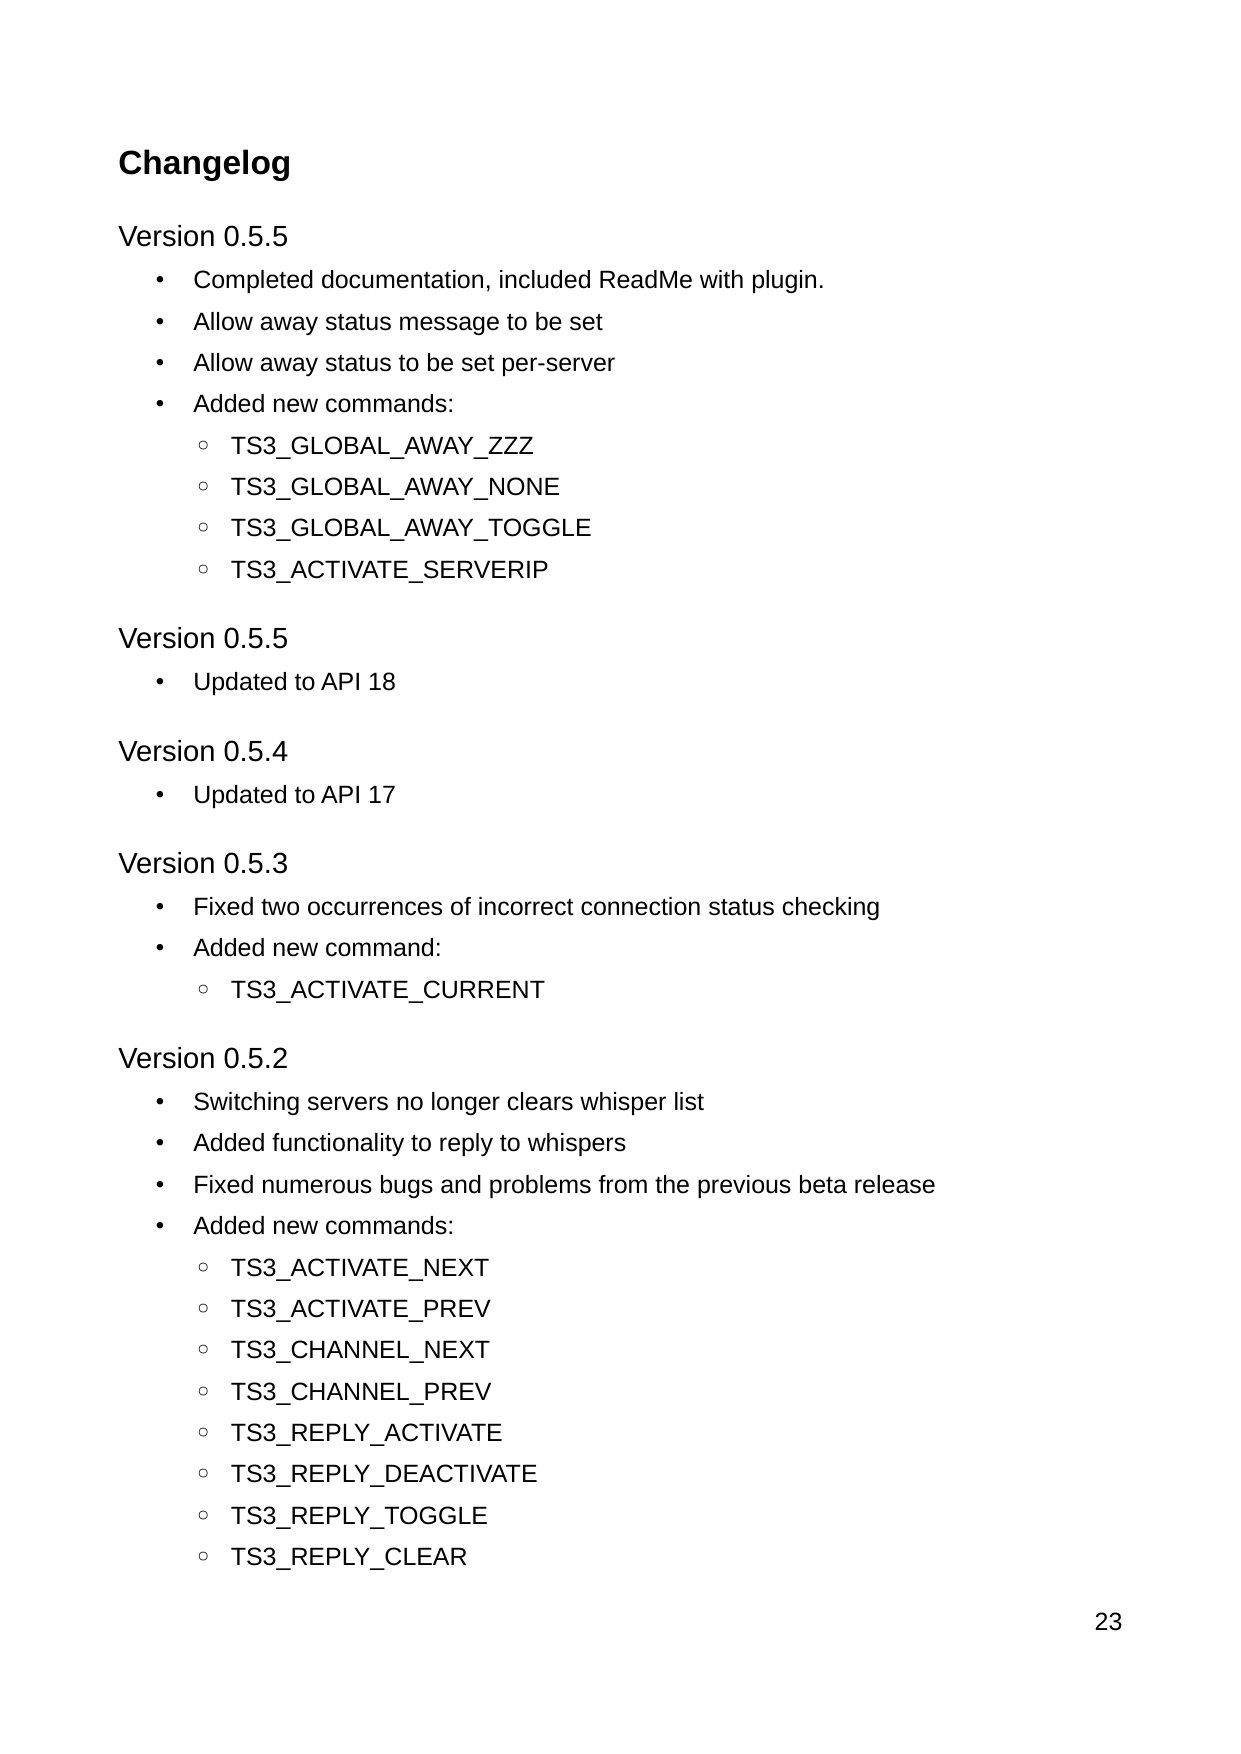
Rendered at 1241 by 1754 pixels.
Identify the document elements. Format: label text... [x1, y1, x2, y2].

list Updated to API 18 [156, 667, 1122, 696]
list Updated to API 17 [156, 779, 1122, 808]
list TS3_GLOBAL_AWAY_ZZZ [193, 431, 1122, 459]
list TS3_REPLY_DEACTIVATE [193, 1459, 1122, 1488]
list Added new command: [156, 933, 1122, 962]
subtitle Changelog [118, 143, 1122, 182]
list TS3_ACTIVATE_NEXT [193, 1252, 1122, 1281]
subtitle Version 0.5.4 [118, 733, 1122, 767]
list Added functionality to reply to whispers [156, 1128, 1122, 1157]
list Allow away status message to be set [156, 307, 1122, 336]
list Completed documentation, included ReadMe with plugin. [156, 265, 1122, 294]
list TS3_CHANNEL_PREV [193, 1377, 1122, 1405]
subtitle Version 0.5.3 [118, 846, 1122, 879]
list TS3_CHANNEL_NEXT [193, 1335, 1122, 1364]
list Switching servers no longer clears whisper list [156, 1087, 1122, 1116]
list TS3_ACTIVATE_SERVERIP [193, 555, 1122, 584]
list Added new commands: [156, 1211, 1122, 1240]
list Added new commands: [156, 389, 1122, 418]
list TS3_REPLY_ACTIVATE [193, 1418, 1122, 1447]
subtitle Version 0.5.2 [118, 1041, 1122, 1074]
subtitle Version 0.5.5 [118, 621, 1122, 655]
list TS3_GLOBAL_AWAY_NONE [193, 472, 1122, 501]
list Fixed numerous bugs and problems from the previous beta release [156, 1170, 1122, 1199]
list Allow away status to be set per-server [156, 348, 1122, 377]
list Fixed two occurrences of incorrect connection status checking [156, 892, 1122, 921]
list TS3_ACTIVATE_PREV [193, 1294, 1122, 1323]
list TS3_REPLY_TOGGLE [193, 1501, 1122, 1529]
list TS3_GLOBAL_AWAY_TOGGLE [193, 513, 1122, 542]
subtitle Version 0.5.5 [118, 219, 1122, 253]
list TS3_ACTIVATE_CURRENT [193, 975, 1122, 1003]
list TS3_REPLY_CLEAR [193, 1542, 1122, 1571]
